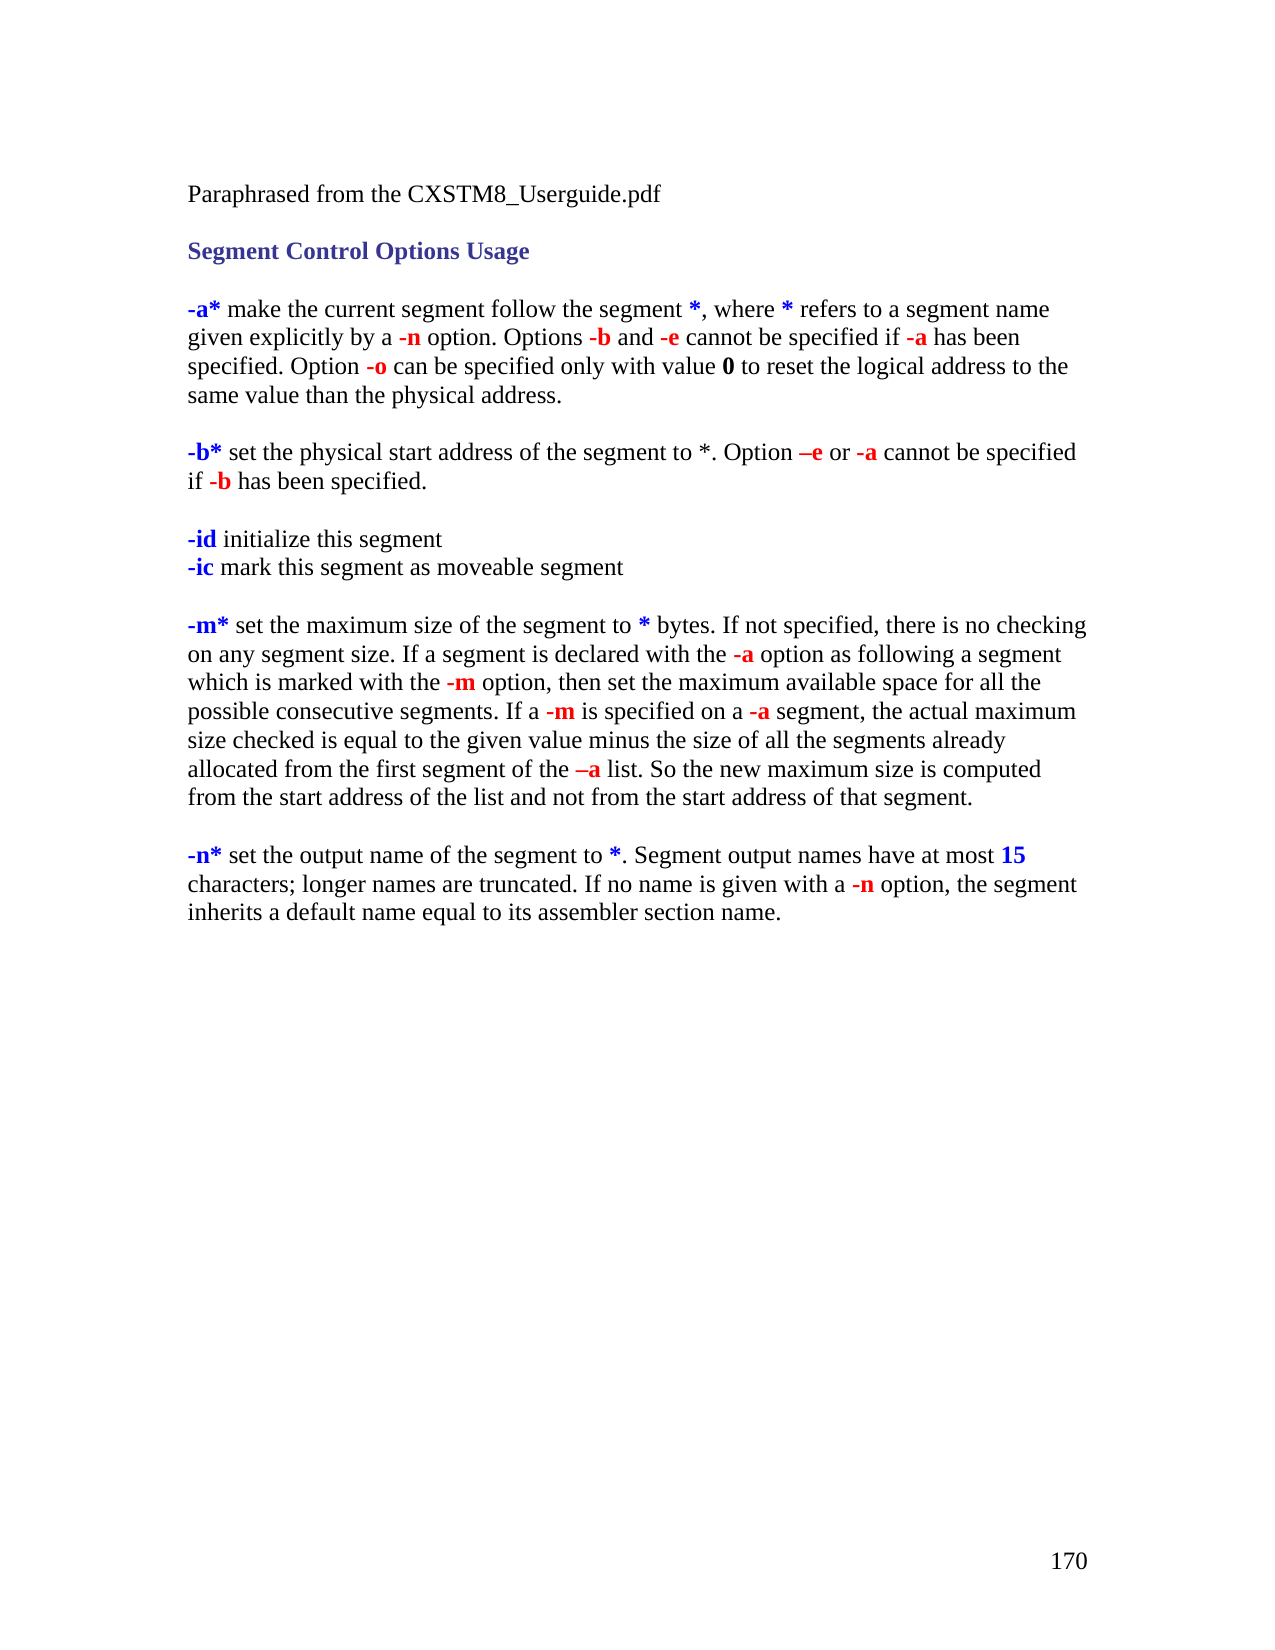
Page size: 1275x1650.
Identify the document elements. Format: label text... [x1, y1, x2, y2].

text -n* set the output name of the segment to *. Segment output names have at most 15 characters; longer names are truncated. If no name is given with a -n option, the segment inherits a default name equal to its assembler section name. [187, 840, 1087, 926]
text Option Description [187, 265, 1087, 294]
text Paraphrased from the CXSTM8_Userguide.pdf [187, 179, 1087, 207]
text -a* make the current segment follow the segment *, where * refers to a segment name given explicitly by a -n option. Options -b and -e cannot be specified if -a has been specified. Option -o can be specified only with value 0 to reset the logical address to the same value than the physical address. [187, 294, 1087, 409]
text -id initialize this segment [187, 524, 1087, 552]
text -ic mark this segment as moveable segment [187, 552, 1087, 581]
text -b* set the physical start address of the segment to *. Option –e or -a cannot be specified if -b has been specified. [187, 437, 1087, 495]
text -m* set the maximum size of the segment to * bytes. If not specified, there is no checking on any segment size. If a segment is declared with the -a option as following a segment which is marked with the -m option, then set the maximum available space for all the possible consecutive segments. If a -m is specified on a -a segment, the actual maximum size checked is equal to the given value minus the size of all the segments already allocated from the first segment of the –a list. So the new maximum size is computed from the start address of the list and not from the start address of that segment. [187, 610, 1087, 811]
text Segment Control Options Usage [187, 236, 1087, 265]
